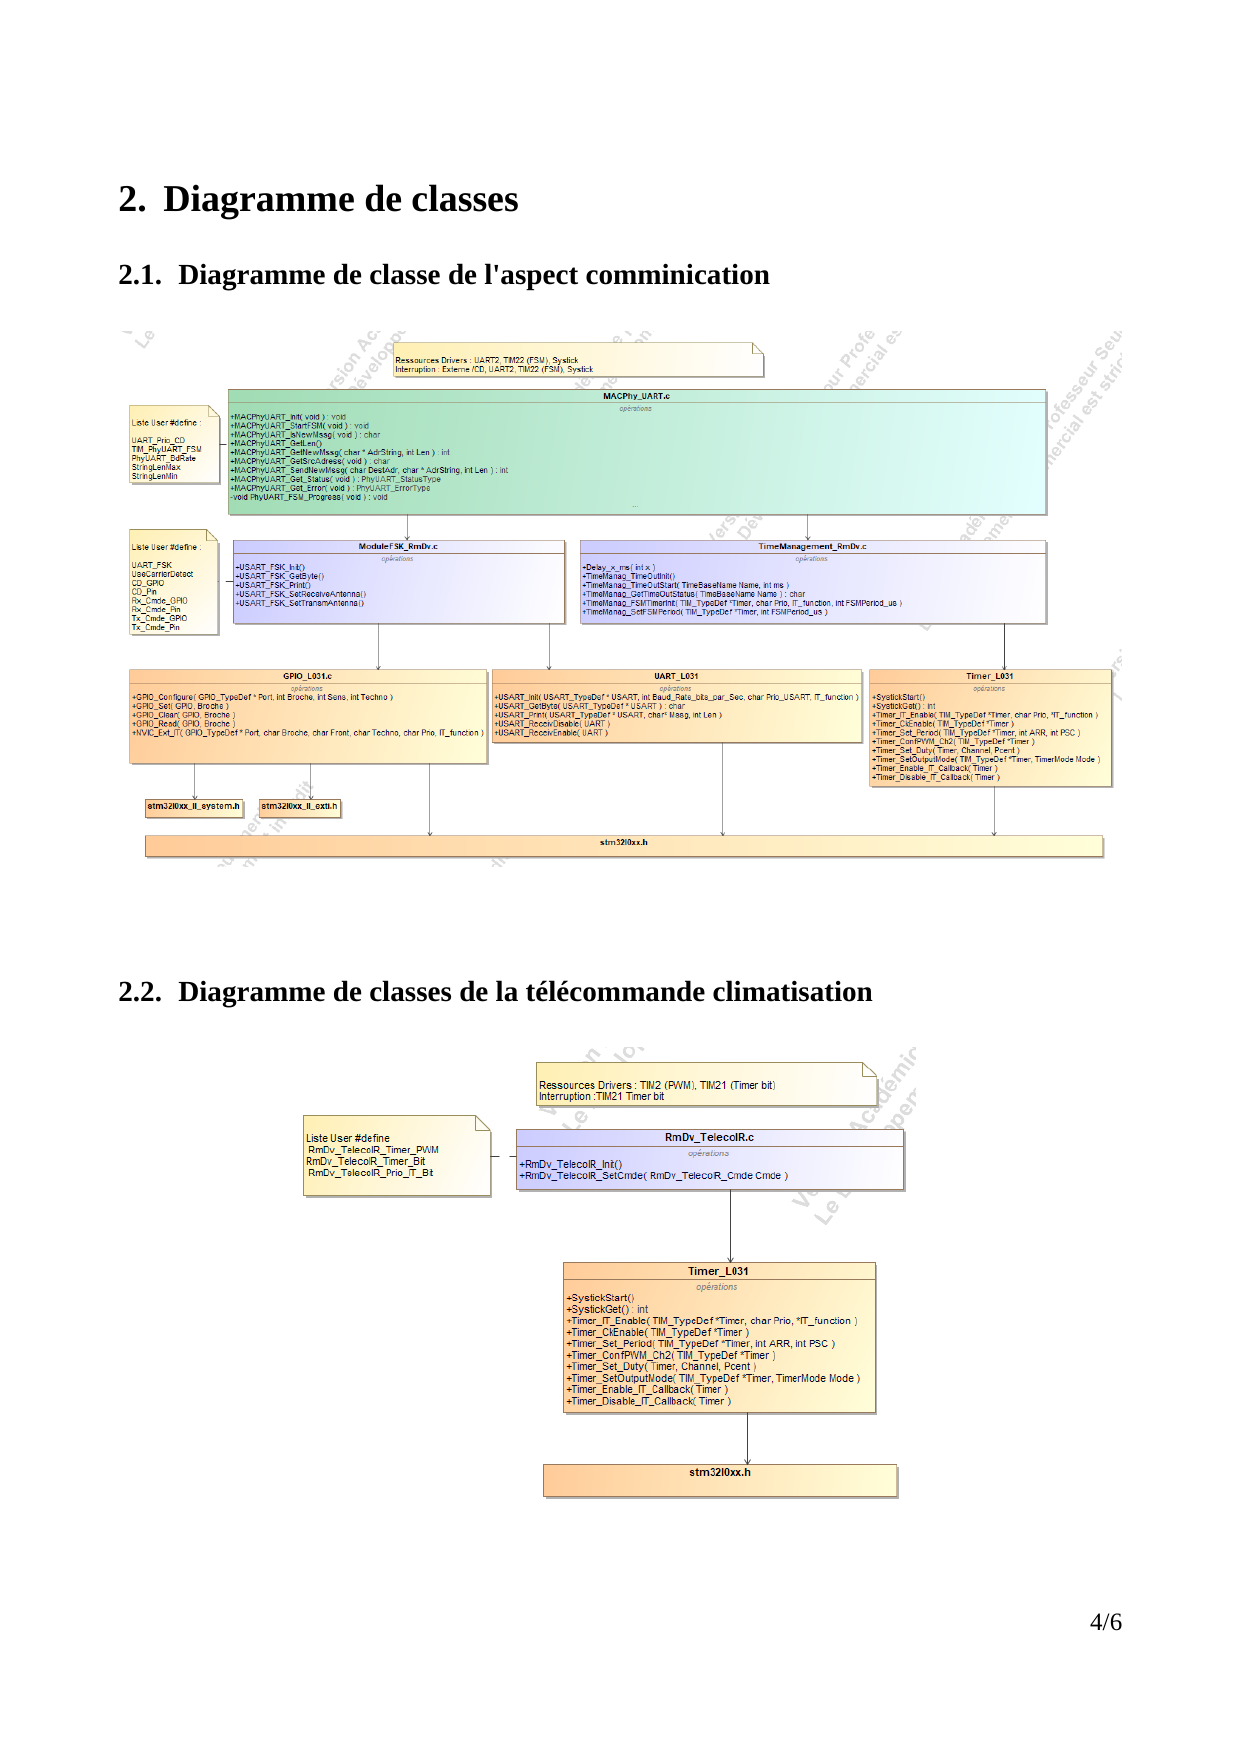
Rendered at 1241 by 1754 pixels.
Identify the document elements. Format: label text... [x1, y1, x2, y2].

subtitle Diagramme de classes de la télécommande climatisation [118, 974, 1122, 1008]
subtitle Diagramme de classes [118, 176, 1122, 220]
subtitle Diagramme de classe de l'aspect comminication [118, 257, 1122, 291]
